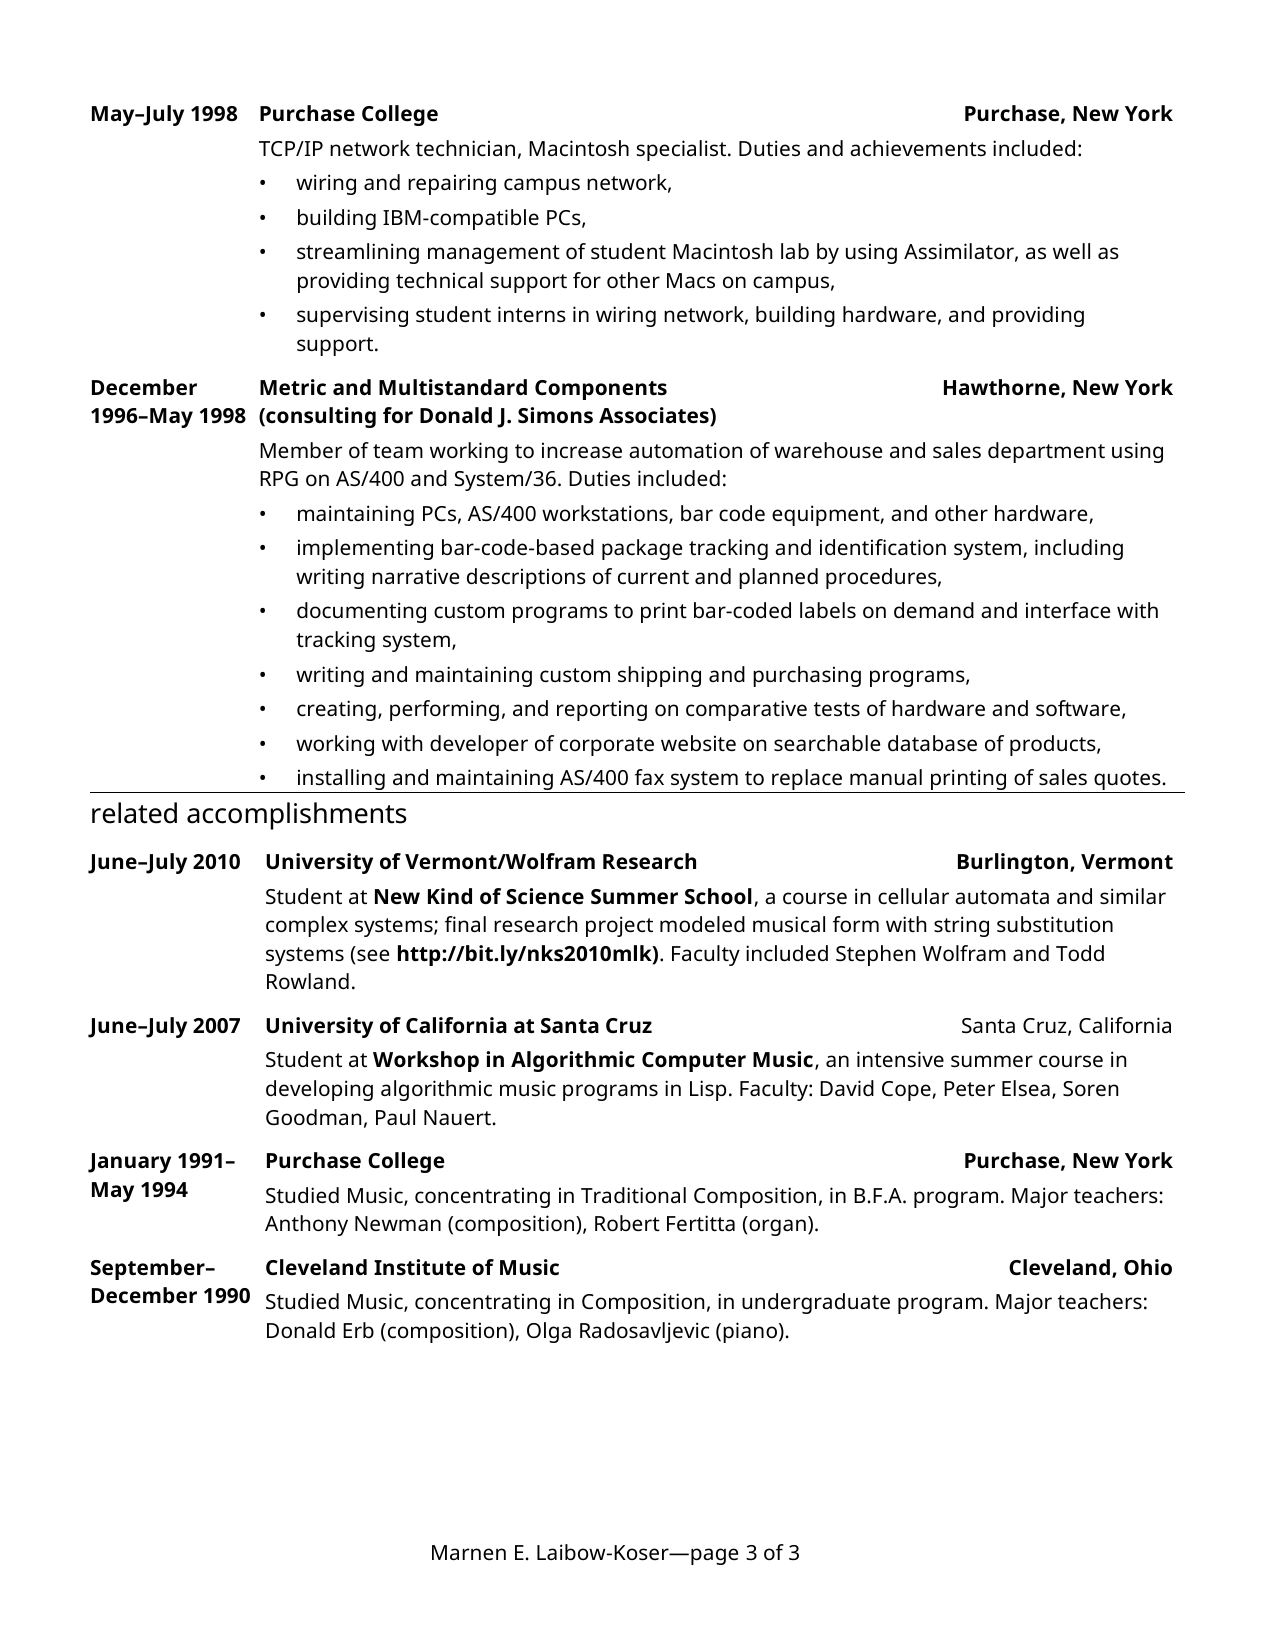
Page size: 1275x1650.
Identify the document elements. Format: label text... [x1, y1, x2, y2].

table_cell Metric and Multistandard Components Hawthorne, New York (consulting for Donald J. Simons Associates) Member of team working to increase automation of warehouse and sales department using RPG on AS/400 and System/36. Duties included: maintaining PCs, AS/400 workstations, bar code equipment, and other hardware, implementing bar-code-based package tracking and identification system, including writing narrative descriptions of current and planned procedures, documenting custom programs to print bar-coded labels on demand and interface with tracking system, writing and maintaining custom shipping and purchasing programs, creating, performing, and reporting on comparative tests of hardware and software, working with developer of corporate website on searchable database of products, installing and maintaining AS/400 fax system to replace manual printing of sales quotes. [259, 358, 1185, 792]
table_cell June–July 2007 [90, 996, 265, 1131]
table_cell Cleveland Institute of Music Cleveland, Ohio Studied Music, concentrating in Composition, in undergraduate program. Major teachers: Donald Erb (composition), Olga Radosavljevic (piano). [265, 1238, 1185, 1344]
table_cell May–July 1998 [90, 84, 258, 357]
table_cell Purchase College Purchase, New York Studied Music, concentrating in Traditional Composition, in B.F.A. program. Major teachers: Anthony Newman (composition), Robert Fertitta (organ). [265, 1131, 1185, 1238]
table_cell Purchase College Purchase, New York TCP/IP network technician, Macintosh specialist. Duties and achievements included: wiring and repairing campus network, building IBM-compatible PCs, streamlining management of student Macintosh lab by using Assimilator, as well as providing technical support for other Macs on campus, supervising student interns in wiring network, building hardware, and providing support. [259, 84, 1185, 357]
table_header University of Vermont/Wolfram Research Burlington, Vermont Student at New Kind of Science Summer School, a course in cellular automata and similar complex systems; ﬁnal research project modeled musical form with string substitution systems (see http://bit.ly/nks2010mlk). Faculty included Stephen Wolfram and Todd Rowland. [265, 832, 1185, 996]
table_cell January 1991–May 1994 [90, 1131, 265, 1238]
table_cell September–December 1990 [90, 1238, 265, 1344]
table_cell December 1996–May 1998 [90, 358, 258, 792]
table_header June–July 2010 [90, 832, 265, 996]
table_cell University of California at Santa Cruz Santa Cruz, California Student at Workshop in Algorithmic Computer Music, an intensive summer course in developing algorithmic music programs in Lisp. Faculty: David Cope, Peter Elsea, Soren Goodman, Paul Nauert. [265, 996, 1185, 1131]
text related accomplishments [90, 793, 1185, 832]
